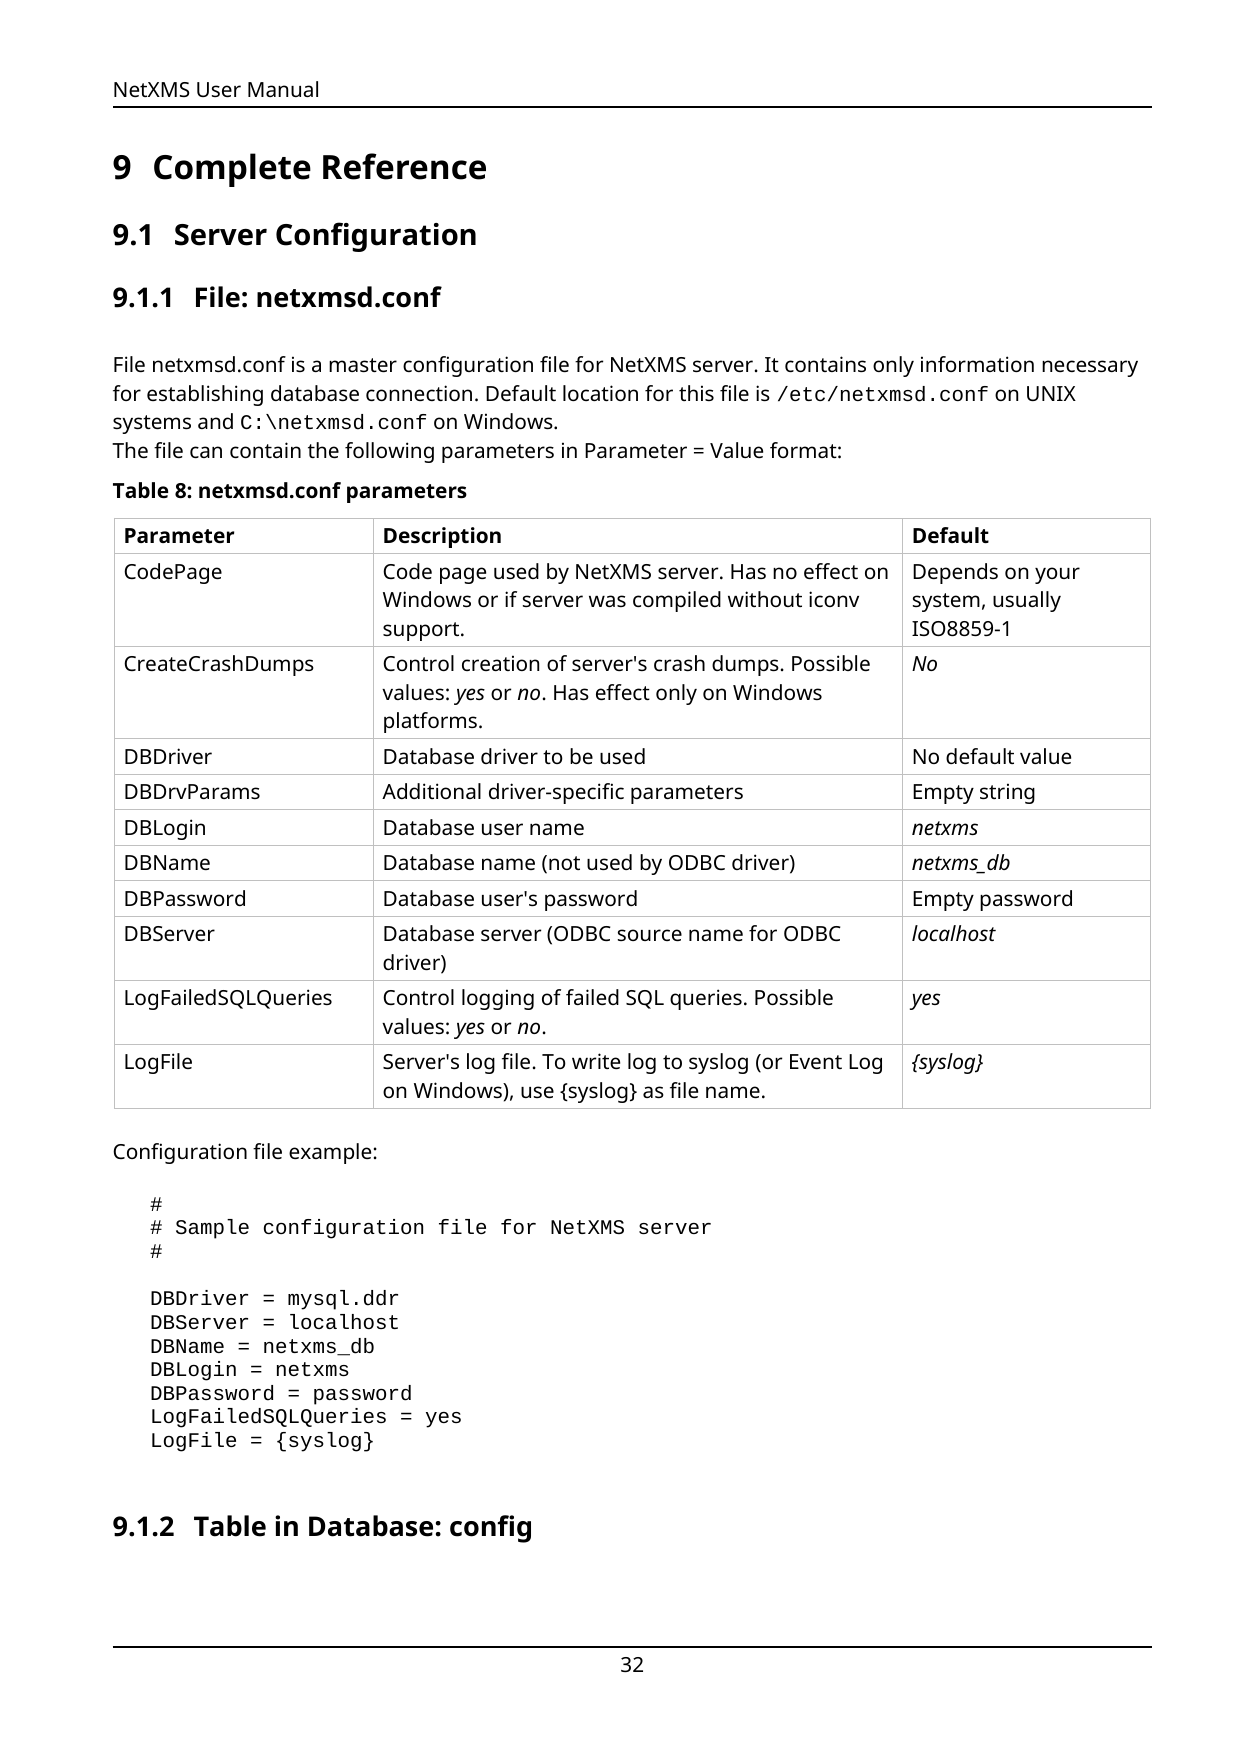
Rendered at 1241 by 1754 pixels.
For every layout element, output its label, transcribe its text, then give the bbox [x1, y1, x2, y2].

table_cell LogFile [115, 1045, 373, 1107]
table_cell Database name (not used by ODBC driver) [374, 846, 902, 880]
subtitle Server Configuration [112, 214, 1152, 254]
table_cell {syslog} [903, 1045, 1150, 1107]
table_header Description [374, 519, 902, 553]
table_cell No default value [903, 739, 1150, 773]
table_cell DBServer [115, 917, 373, 979]
table_cell netxms [903, 810, 1150, 844]
table_cell DBDrvParams [115, 775, 373, 809]
table_header Default [903, 519, 1150, 553]
table_cell DBDriver [115, 739, 373, 773]
text LogFailedSQLQueries = yes [150, 1407, 1152, 1430]
table_cell Database driver to be used [374, 739, 902, 773]
table_cell Database server (ODBC source name for ODBC driver) [374, 917, 902, 979]
table_cell Server's log file. To write log to syslog (or Event Log on Windows), use {syslog} as file name. [374, 1045, 902, 1107]
table_cell LogFailedSQLQueries [115, 981, 373, 1043]
text The file can contain the following parameters in Parameter = Value format: [112, 436, 1152, 464]
text DBName = netxms_db [150, 1336, 1152, 1359]
table_cell DBPassword [115, 881, 373, 916]
table_cell Control creation of server's crash dumps. Possible values: yes or no. Has effect only on Windows platforms. [374, 647, 902, 738]
text # [150, 1241, 1152, 1265]
table_cell netxms_db [903, 846, 1150, 880]
text LogFile = {syslog} [150, 1430, 1152, 1454]
table_cell CodePage [115, 554, 373, 646]
text DBPassword = password [150, 1383, 1152, 1407]
text # [150, 1194, 1152, 1217]
table_header Parameter [115, 519, 373, 553]
table_cell DBName [115, 846, 373, 880]
table_cell Additional driver-specific parameters [374, 775, 902, 809]
text DBDriver = mysql.ddr [150, 1288, 1152, 1312]
table_cell DBLogin [115, 810, 373, 844]
text # Sample configuration file for NetXMS server [150, 1217, 1152, 1241]
table_cell Depends on your system, usually ISO8859-1 [903, 554, 1150, 646]
table_cell yes [903, 981, 1150, 1043]
text DBServer = localhost [150, 1312, 1152, 1336]
text Table 8: netxmsd.conf parameters [112, 477, 1152, 505]
table_cell CreateCrashDumps [115, 647, 373, 738]
text Configuration file example: [112, 1137, 1152, 1165]
text DBLogin = netxms [150, 1359, 1152, 1383]
table_cell Database user's password [374, 881, 902, 916]
subtitle File: netxmsd.conf [112, 279, 1152, 316]
table_cell No [903, 647, 1150, 738]
table_cell Empty password [903, 881, 1150, 916]
table_cell localhost [903, 917, 1150, 979]
table_cell Database user name [374, 810, 902, 844]
subtitle Complete Reference [112, 143, 1152, 189]
subtitle Table in Database: config [112, 1507, 1152, 1544]
table_cell Control logging of failed SQL queries. Possible values: yes or no. [374, 981, 902, 1043]
text File netxmsd.conf is a master configuration file for NetXMS server. It contains only information necessary for establishing database connection. Default location for this file is /etc/netxmsd.conf on UNIX systems and C:\netxmsd.conf on Windows. [112, 350, 1152, 436]
table_cell Empty string [903, 775, 1150, 809]
table_cell Code page used by NetXMS server. Has no effect on Windows or if server was compiled without iconv support. [374, 554, 902, 646]
